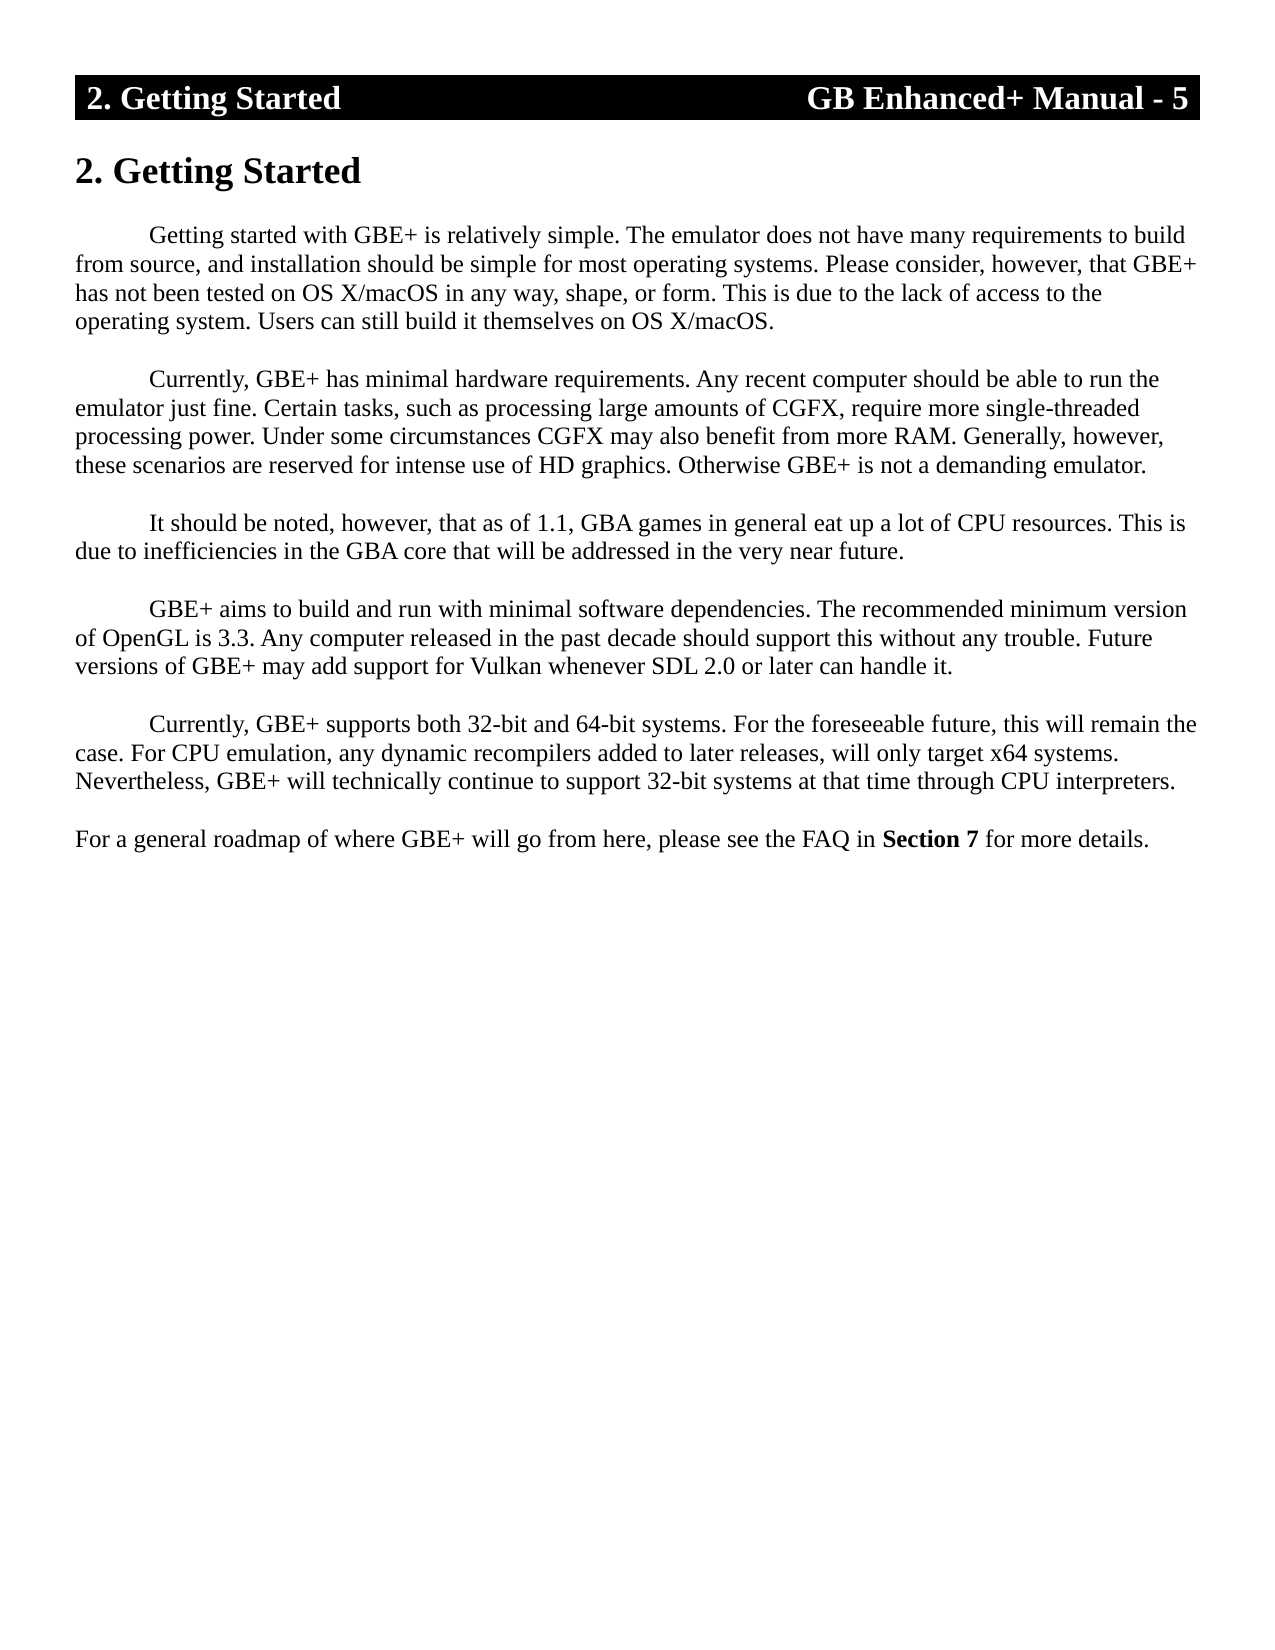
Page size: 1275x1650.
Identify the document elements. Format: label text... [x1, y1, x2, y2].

text It should be noted, however, that as of 1.1, GBA games in general eat up a lot of CPU resources. This is due to inefficiencies in the GBA core that will be addressed in the very near future. [75, 508, 1200, 565]
text For a general roadmap of where GBE+ will go from here, please see the FAQ in Section 7 for more details. [75, 824, 1200, 853]
text 2. Getting Started [75, 148, 1200, 191]
text Currently, GBE+ supports both 32-bit and 64-bit systems. For the foreseeable future, this will remain the case. For CPU emulation, any dynamic recompilers added to later releases, will only target x64 systems. Nevertheless, GBE+ will technically continue to support 32-bit systems at that time through CPU interpreters. [75, 709, 1200, 795]
text Currently, GBE+ has minimal hardware requirements. Any recent computer should be able to run the emulator just fine. Certain tasks, such as processing large amounts of CGFX, require more single-threaded processing power. Under some circumstances CGFX may also benefit from more RAM. Generally, however, these scenarios are reserved for intense use of HD graphics. Otherwise GBE+ is not a demanding emulator. [75, 364, 1200, 479]
text GBE+ aims to build and run with minimal software dependencies. The recommended minimum version of OpenGL is 3.3. Any computer released in the past decade should support this without any trouble. Future versions of GBE+ may add support for Vulkan whenever SDL 2.0 or later can handle it. [75, 594, 1200, 680]
text 2. Getting Started GB Enhanced+ Manual - 5 [75, 75, 1200, 119]
text Getting started with GBE+ is relatively simple. The emulator does not have many requirements to build from source, and installation should be simple for most operating systems. Please consider, however, that GBE+ has not been tested on OS X/macOS in any way, shape, or form. This is due to the lack of access to the operating system. Users can still build it themselves on OS X/macOS. [75, 220, 1200, 335]
